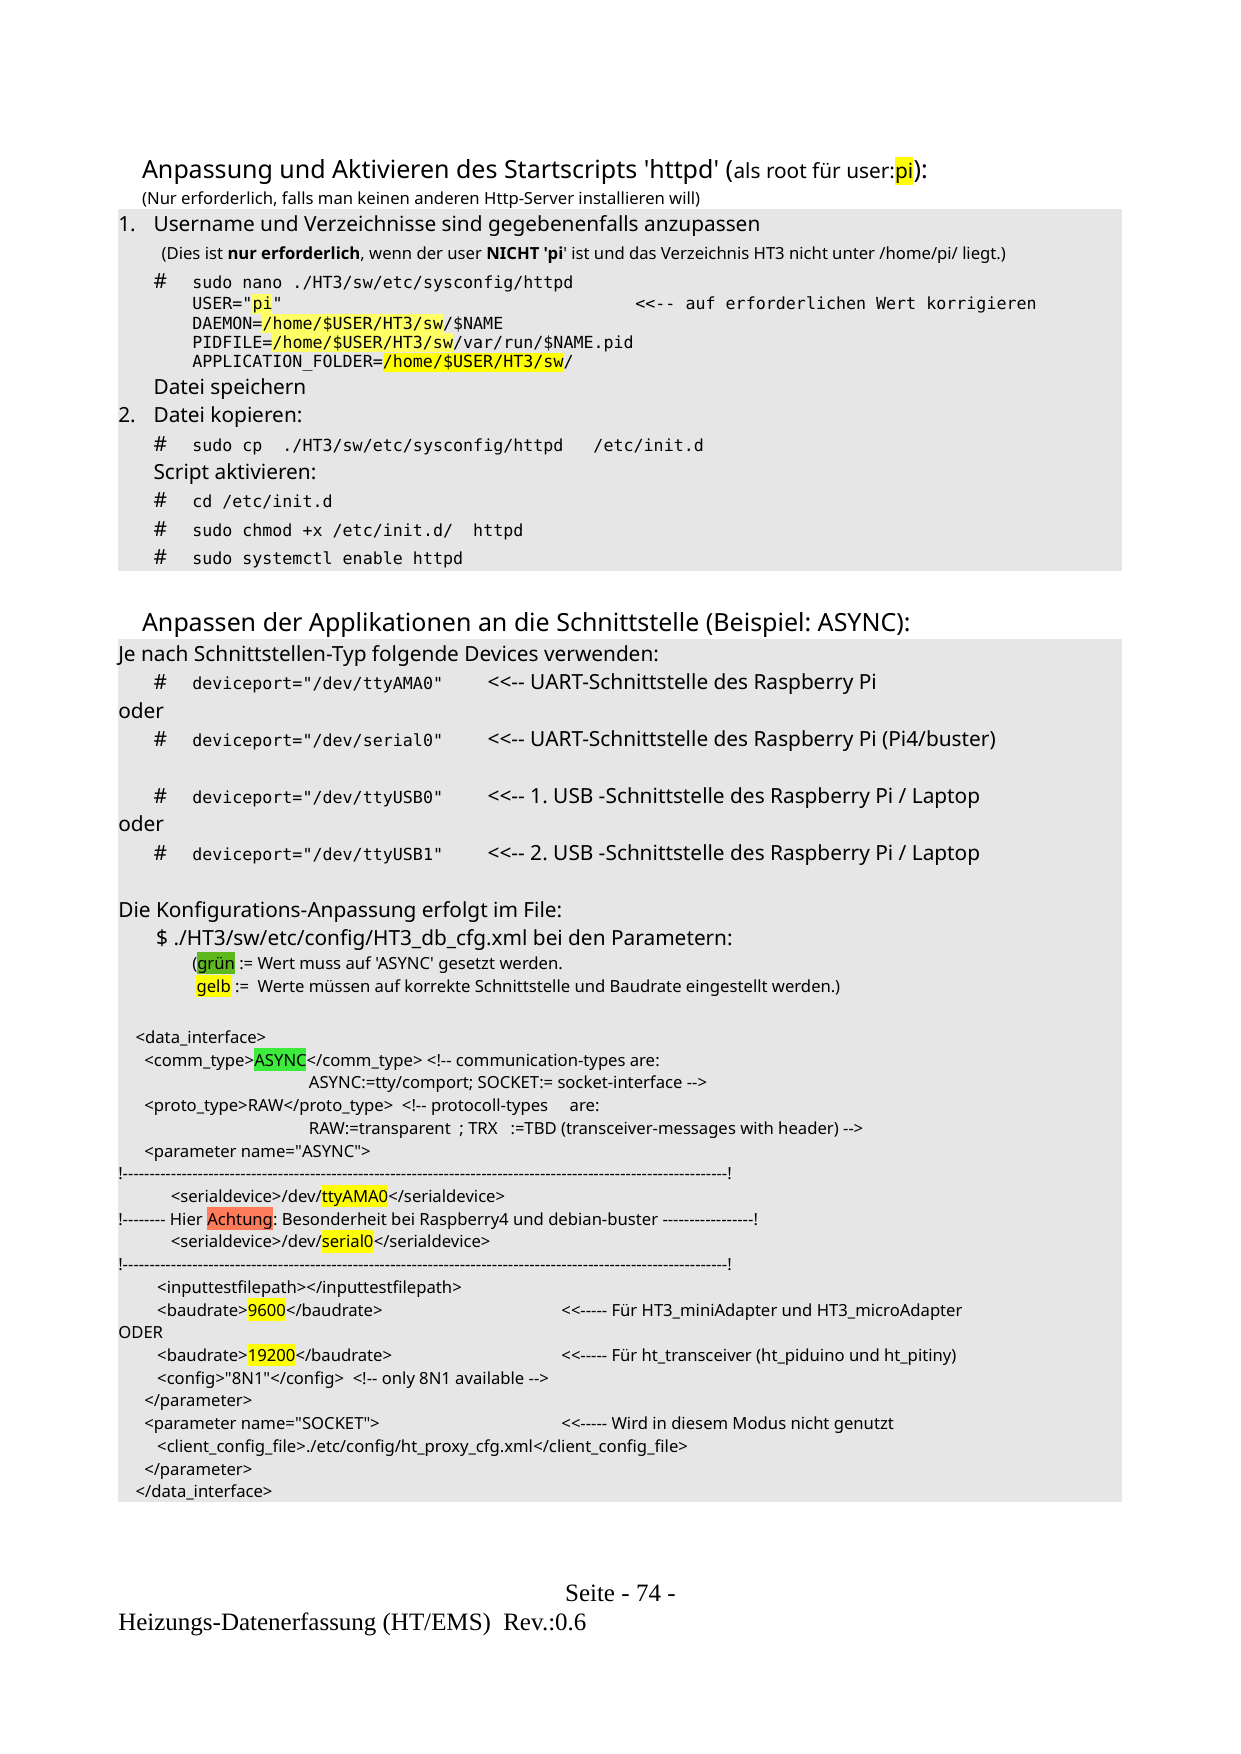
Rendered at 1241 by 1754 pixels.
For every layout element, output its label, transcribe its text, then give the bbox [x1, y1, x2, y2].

text !-----------------------------------------------------------------------------------------------------------------! [118, 1253, 1122, 1275]
text <data_interface> [118, 1026, 1122, 1048]
text Je nach Schnittstellen-Typ folgende Devices verwenden: [118, 639, 1122, 667]
text <parameter name="SOCKET"> <<----- Wird in diesem Modus nicht genutzt [118, 1412, 1122, 1434]
text Datei speichern 2. Datei kopieren: [118, 372, 1122, 429]
text <serialdevice>/dev/serial0</serialdevice> [118, 1230, 1122, 1253]
text Anpassung und Aktivieren des Startscripts 'httpd' (als root für user:pi): (Nur erforderlich, falls man keinen anderen Http-Server installieren will) [142, 152, 1122, 209]
text # deviceport="/dev/ttyAMA0" <<-- UART-Schnittstelle des Raspberry Pi [118, 667, 1122, 696]
text Die Konfigurations-Anpassung erfolgt im File: $ ./HT3/sw/etc/config/HT3_db_cfg.xml bei den Parametern: (grün := Wert muss auf 'ASYNC' gesetzt werden. gelb := Werte müssen auf korrekte Schnittstelle und Baudrate eingestellt werden.) [118, 895, 1122, 1026]
text <client_config_file>./etc/config/ht_proxy_cfg.xml</client_config_file> [118, 1434, 1122, 1457]
text 1. Username und Verzeichnisse sind gegebenenfalls anzupassen [118, 209, 1122, 237]
text <parameter name="ASYNC"> [118, 1139, 1122, 1162]
text <inputtestfilepath></inputtestfilepath> [118, 1275, 1122, 1298]
text </parameter> [118, 1389, 1122, 1412]
text # cd /etc/init.d [118, 486, 1122, 514]
text <proto_type>RAW</proto_type> <!-- protocoll-types are: [118, 1094, 1122, 1116]
text PIDFILE=/home/$USER/HT3/sw/var/run/$NAME.pid [118, 333, 1122, 352]
text Anpassen der Applikationen an die Schnittstelle (Beispiel: ASYNC): [142, 605, 1122, 639]
text # sudo nano ./HT3/sw/etc/sysconfig/httpd [118, 266, 1122, 294]
text # deviceport="/dev/serial0" <<-- UART-Schnittstelle des Raspberry Pi (Pi4/buster) [118, 724, 1122, 753]
text # sudo systemctl enable httpd [118, 542, 1122, 571]
text </data_interface> [118, 1480, 1122, 1502]
text <comm_type>ASYNC</comm_type> <!-- communication-types are: [118, 1048, 1122, 1071]
text # sudo chmod +x /etc/init.d/ httpd [118, 514, 1122, 542]
text # sudo cp ./HT3/sw/etc/sysconfig/httpd /etc/init.d [118, 429, 1122, 457]
text APPLICATION_FOLDER=/home/$USER/HT3/sw/ [118, 352, 1122, 372]
text oder [118, 696, 1122, 724]
text (Dies ist nur erforderlich, wenn der user NICHT 'pi' ist und das Verzeichnis HT3 nicht unter /home/pi/ liegt.) [118, 237, 1122, 266]
text DAEMON=/home/$USER/HT3/sw/$NAME [118, 314, 1122, 333]
text <serialdevice>/dev/ttyAMA0</serialdevice> [118, 1184, 1122, 1207]
text Script aktivieren: [118, 457, 1122, 486]
text !-------- Hier Achtung: Besonderheit bei Raspberry4 und debian-buster -----------------! [118, 1207, 1122, 1230]
text !-----------------------------------------------------------------------------------------------------------------! [118, 1162, 1122, 1184]
text <baudrate>9600</baudrate> <<----- Für HT3_miniAdapter und HT3_microAdapter ODER [118, 1298, 1122, 1343]
text ASYNC:=tty/comport; SOCKET:= socket-interface --> [118, 1071, 1122, 1094]
text USER="pi" <<-- auf erforderlichen Wert korrigieren [118, 294, 1122, 314]
text RAW:=transparent ; TRX :=TBD (transceiver-messages with header) --> [118, 1116, 1122, 1139]
text # deviceport="/dev/ttyUSB0" <<-- 1. USB -Schnittstelle des Raspberry Pi / Laptop oder [118, 781, 1122, 838]
text </parameter> [118, 1457, 1122, 1480]
text <baudrate>19200</baudrate> <<----- Für ht_transceiver (ht_piduino und ht_pitiny) [118, 1343, 1122, 1366]
text # deviceport="/dev/ttyUSB1" <<-- 2. USB -Schnittstelle des Raspberry Pi / Laptop [118, 838, 1122, 895]
text <config>"8N1"</config> <!-- only 8N1 available --> [118, 1366, 1122, 1389]
